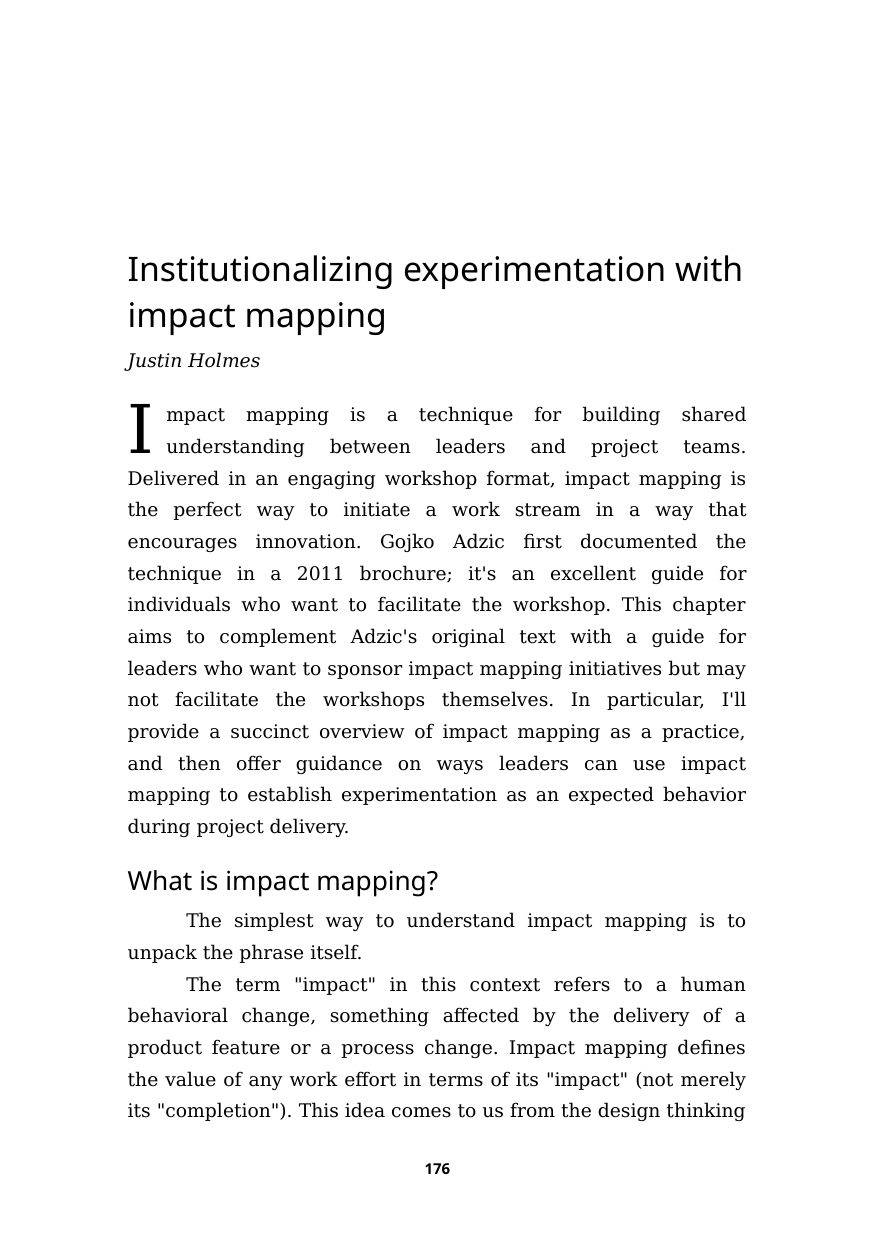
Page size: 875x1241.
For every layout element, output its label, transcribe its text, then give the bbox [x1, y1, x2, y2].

text Justin Holmes [127, 350, 747, 372]
text Impact mapping is a technique for building shared understanding between leaders and project teams. Delivered in an engaging workshop format, impact mapping is the perfect way to initiate a work stream in a way that encourages innovation. Gojko Adzic first documented the technique in a 2011 brochure; it's an excellent guide for individuals who want to facilitate the workshop. This chapter aims to complement Adzic's original text with a guide for leaders who want to sponsor impact mapping initiatives but may not facilitate the workshops themselves. In particular, I'll provide a succinct overview of impact mapping as a practice, and then offer guidance on ways leaders can use impact mapping to establish experimentation as an expected behavior during project delivery. [127, 404, 747, 838]
subtitle What is impact mapping? [127, 862, 747, 898]
subtitle Institutionalizing experimentation with impact mapping [127, 246, 747, 338]
text The simplest way to understand impact mapping is to unpack the phrase itself. [127, 911, 747, 964]
text The term "impact" in this context refers to a human behavioral change, something affected by the delivery of a product feature or a process change. Impact mapping defines the value of any work effort in terms of its "impact" (not merely its "completion"). This idea comes to us from the design thinking [127, 974, 747, 1122]
